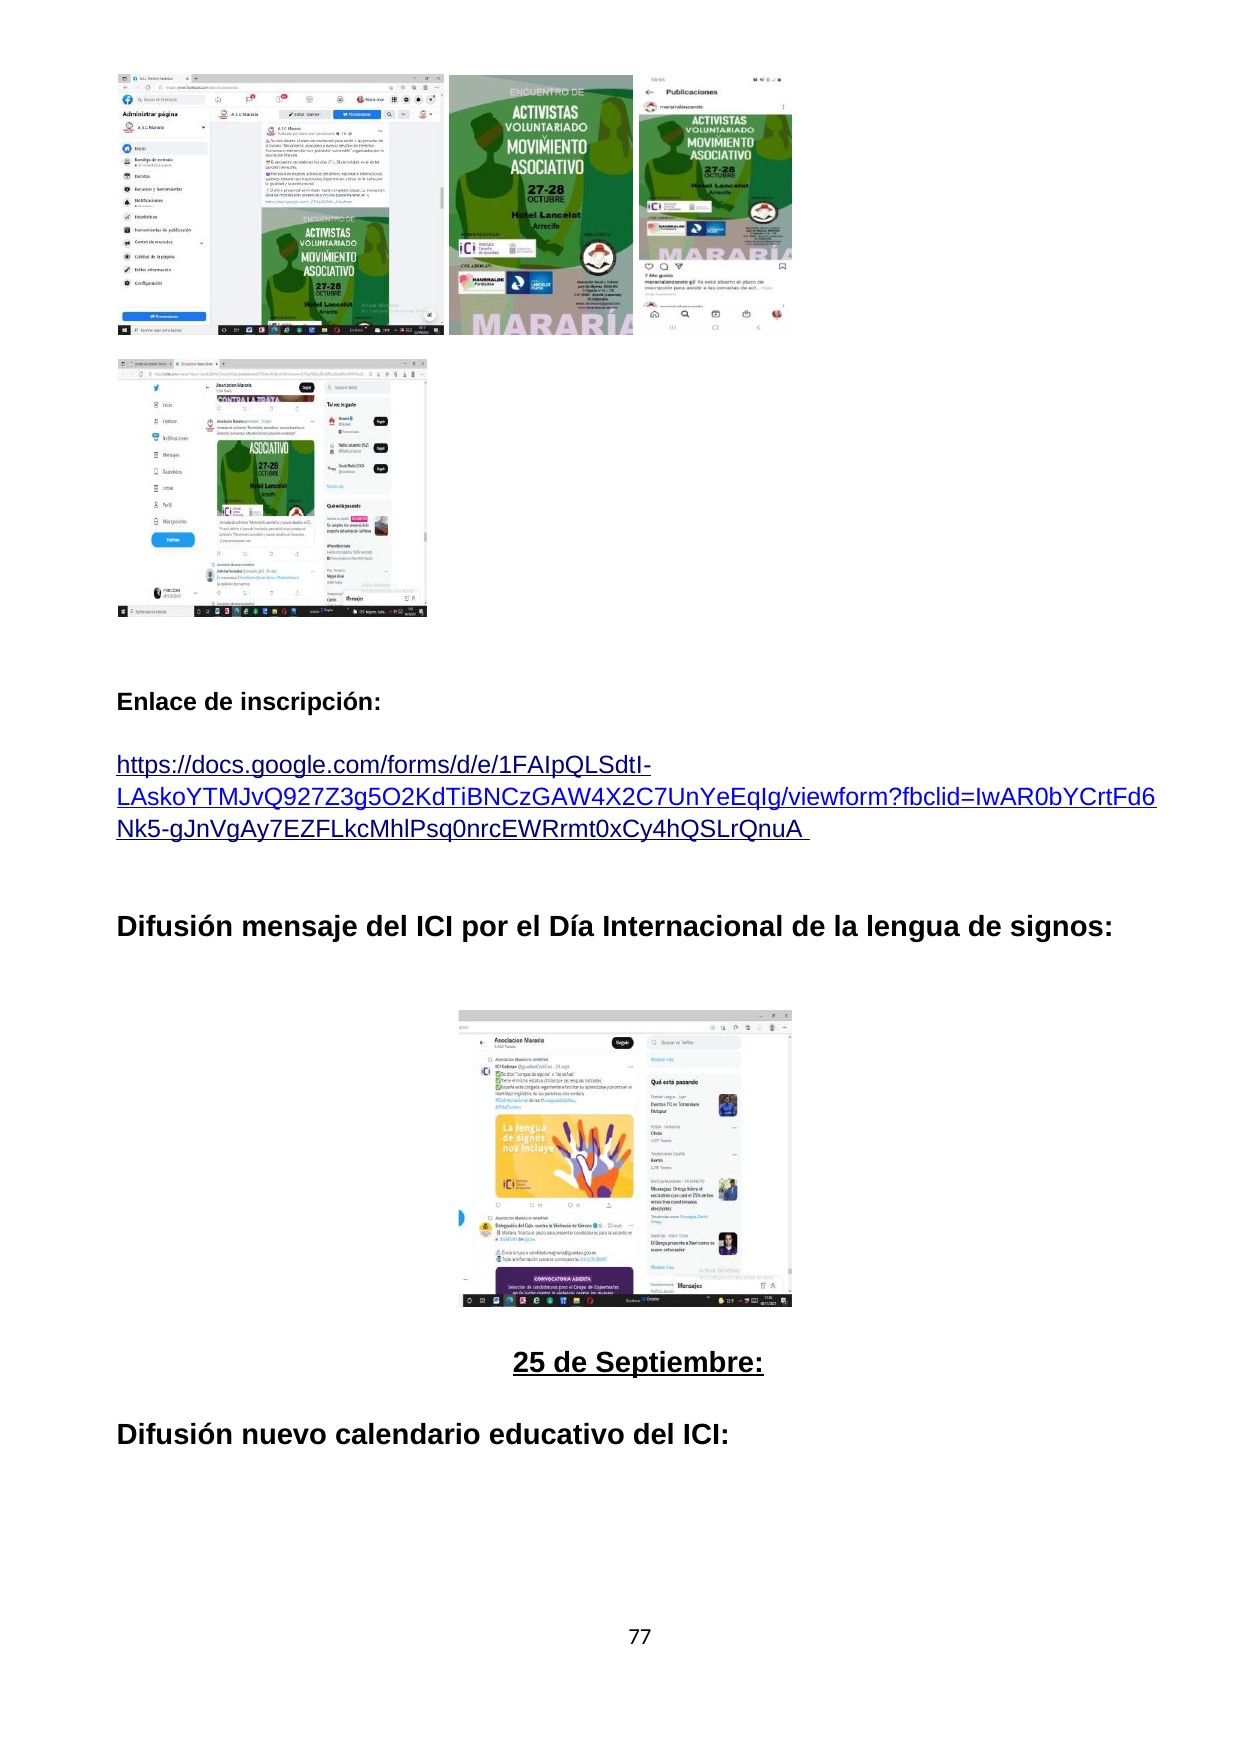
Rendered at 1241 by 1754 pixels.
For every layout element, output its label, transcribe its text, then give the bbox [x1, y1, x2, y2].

text Difusión nuevo calendario educativo del ICI: [116, 1417, 1166, 1450]
text LAskoYTMJvQ927Z3g5O2KdTiBNCzGAW4X2C7UnYeEqIg/viewform?fbclid=IwAR0bYCrtFd6 [116, 782, 1169, 811]
text Difusión mensaje del ICI por el Día Internacional de la lengua de signos: [116, 909, 1166, 943]
text https://docs.google.com/forms/d/e/1FAIpQLSdtI- [116, 750, 1169, 778]
text Enlace de inscripción: [116, 687, 1180, 716]
text Nk5-gJnVgAy7EZFLkcMhlPsq0nrcEWRrmt0xCy4hQSLrQnuA [116, 814, 1169, 843]
text 25 de Septiembre: [88, 1345, 1196, 1378]
